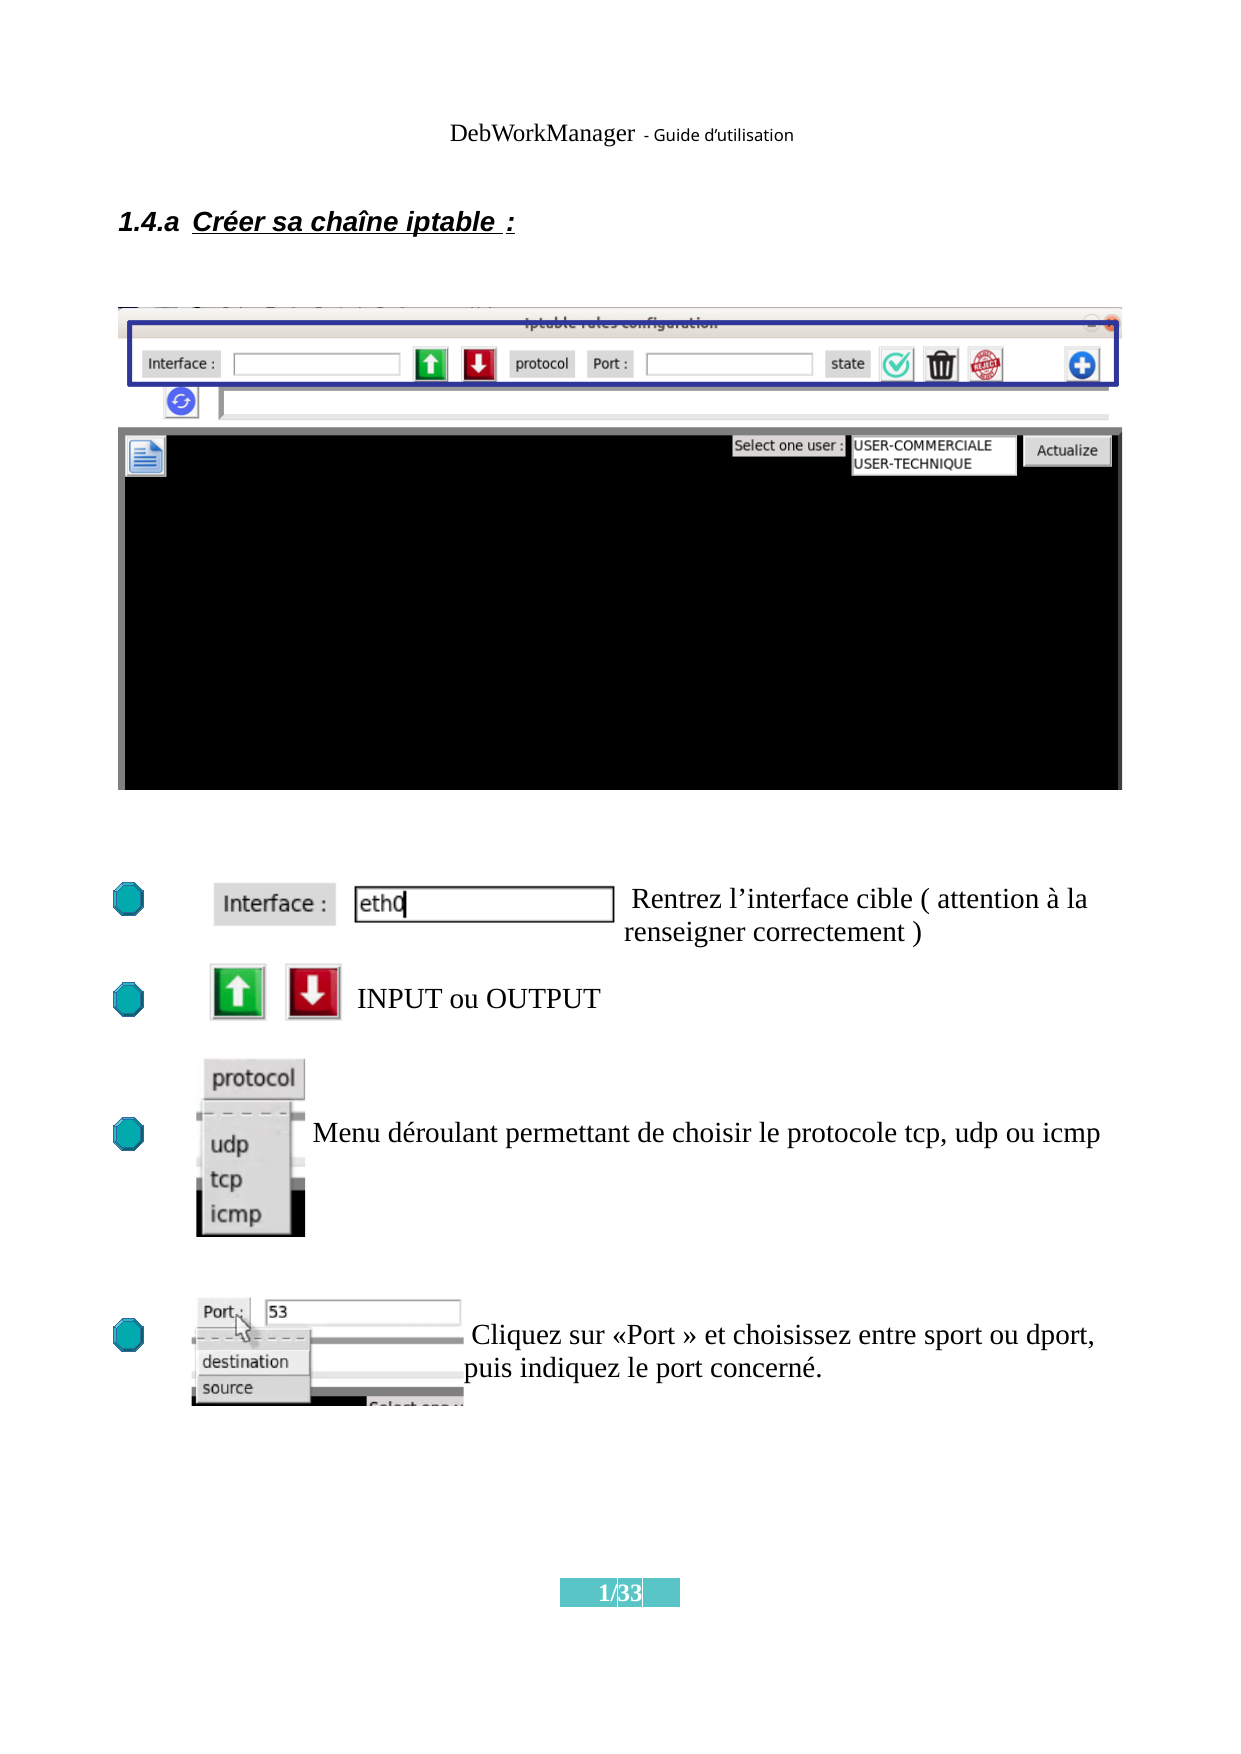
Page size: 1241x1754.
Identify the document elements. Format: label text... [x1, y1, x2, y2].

picture [191, 1290, 464, 1406]
text Rentrez l’interface cible ( attention à la renseigner correctement ) [118, 934, 1122, 948]
subtitle Créer sa chaîne iptable : [118, 205, 1122, 237]
text Cliquez sur «Port » et choisissez entre sport ou dport, puis indiquez le port concerné. [464, 1317, 1122, 1384]
picture [196, 1057, 306, 1237]
text Menu déroulant permettant de choisir le protocole tcp, udp ou icmp [306, 1116, 1122, 1149]
text [118, 981, 199, 1015]
text [118, 1116, 196, 1149]
text [118, 1317, 191, 1384]
picture [118, 307, 1123, 790]
picture [197, 869, 624, 934]
picture [199, 956, 350, 1024]
text INPUT ou OUTPUT [350, 981, 1122, 1015]
